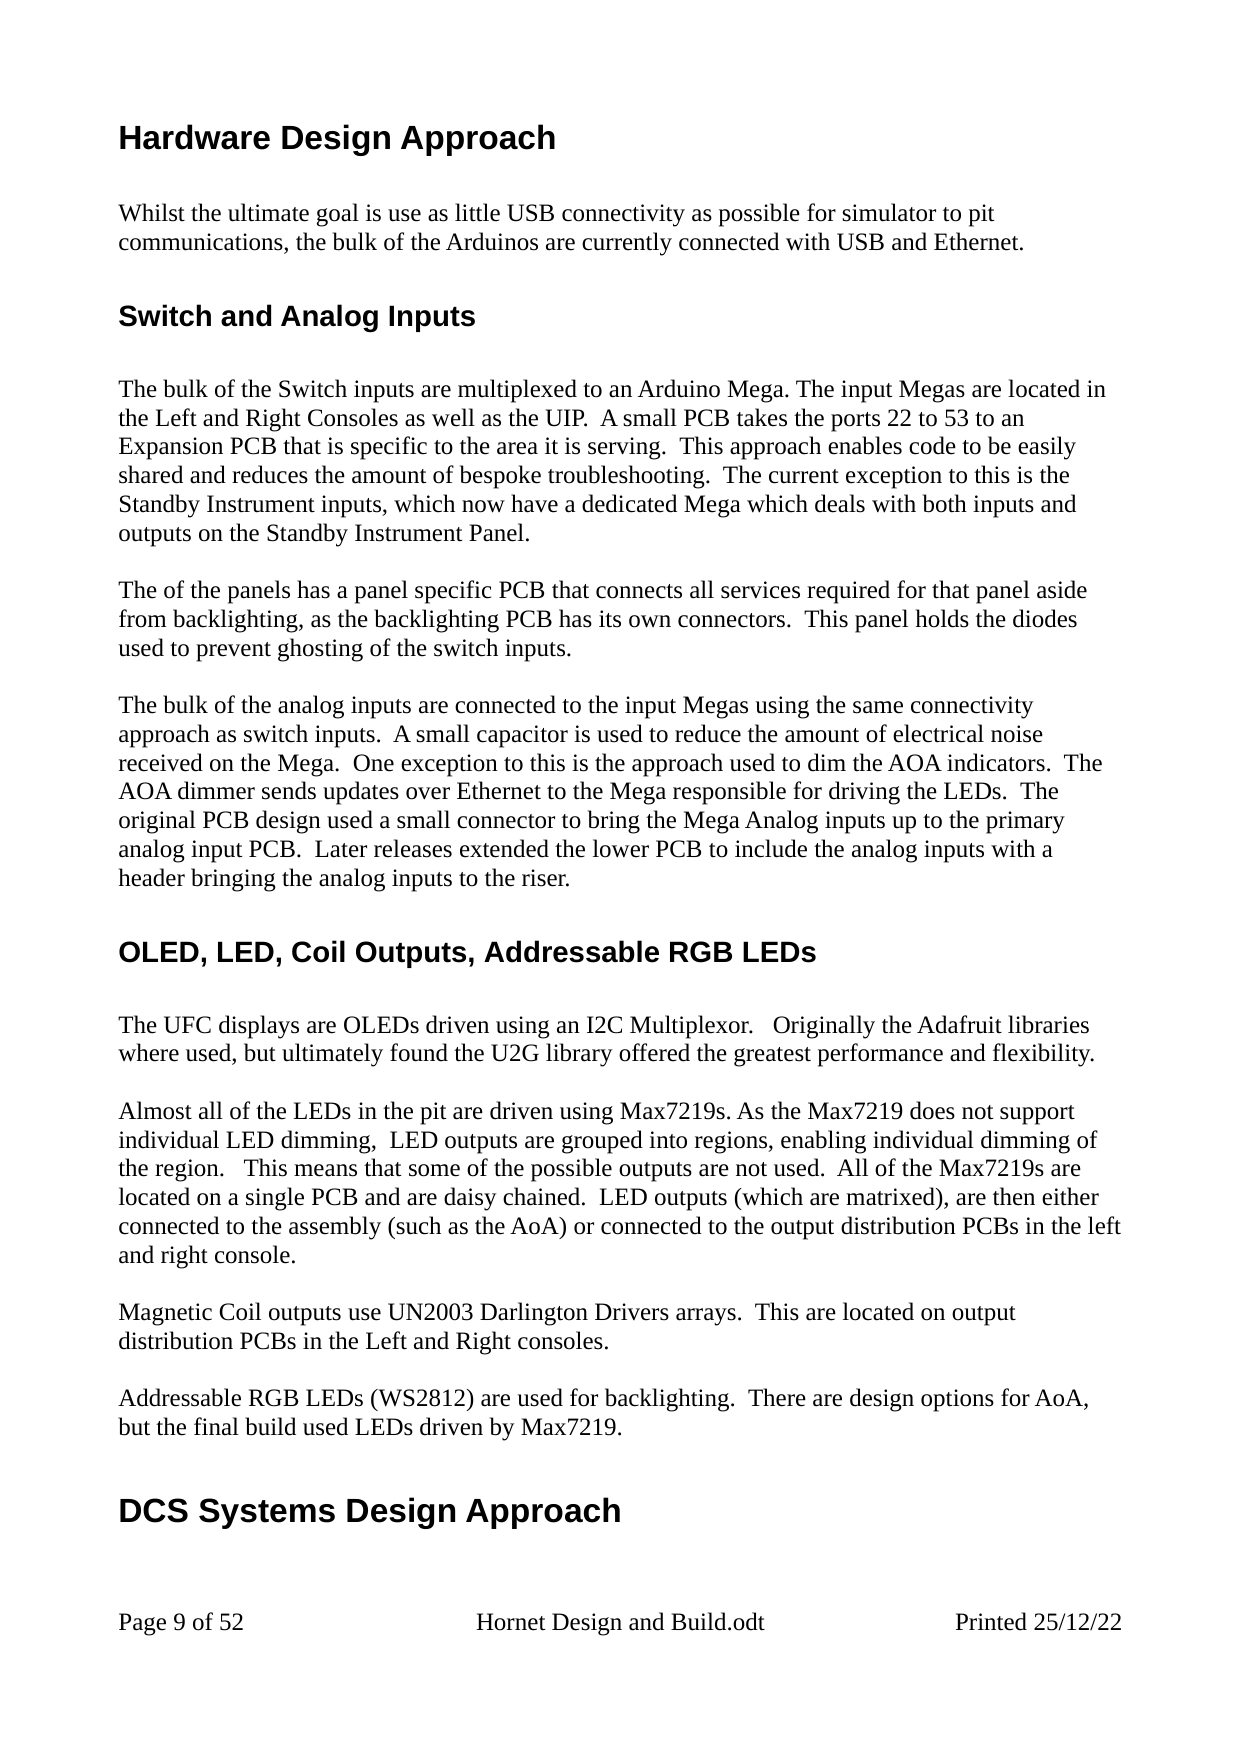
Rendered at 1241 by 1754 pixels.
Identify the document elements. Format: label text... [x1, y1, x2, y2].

text Magnetic Coil outputs use UN2003 Darlington Drivers arrays. This are located on output distribution PCBs in the Left and Right consoles. [118, 1297, 1122, 1355]
text The bulk of the Switch inputs are multiplexed to an Arduino Mega. The input Megas are located in the Left and Right Consoles as well as the UIP. A small PCB takes the ports 22 to 53 to an Expansion PCB that is specific to the area it is serving. This approach enables code to be easily shared and reduces the amount of bespoke troubleshooting. The current exception to this is the Standby Instrument inputs, which now have a dedicated Mega which deals with both inputs and outputs on the Standby Instrument Panel. [118, 374, 1122, 546]
text The of the panels has a panel specific PCB that connects all services required for that panel aside from backlighting, as the backlighting PCB has its own connectors. This panel holds the diodes used to prevent ghosting of the switch inputs. [118, 575, 1122, 661]
text The bulk of the analog inputs are connected to the input Megas using the same connectivity approach as switch inputs. A small capacitor is used to reduce the amount of electrical noise received on the Mega. One exception to this is the approach used to dim the AOA indicators. The AOA dimmer sends updates over Ethernet to the Mega responsible for driving the LEDs. The original PCB design used a small connector to bring the Mega Analog inputs up to the primary analog input PCB. Later releases extended the lower PCB to include the analog inputs with a header bringing the analog inputs to the riser. [118, 690, 1122, 891]
subtitle DCS Systems Design Approach [118, 1491, 1122, 1529]
text Addressable RGB LEDs (WS2812) are used for backlighting. There are design options for AoA, but the final build used LEDs driven by Max7219. [118, 1383, 1122, 1441]
text Whilst the ultimate goal is use as little USB connectivity as possible for simulator to pit communications, the bulk of the Arduinos are currently connected with USB and Ethernet. [118, 198, 1122, 256]
text Almost all of the LEDs in the pit are driven using Max7219s. As the Max7219 does not support individual LED dimming, LED outputs are grouped into regions, enabling individual dimming of the region. This means that some of the possible outputs are not used. All of the Max7219s are located on a single PCB and are daisy chained. LED outputs (which are matrixed), are then either connected to the assembly (such as the AoA) or connected to the output distribution PCBs in the left and right console. [118, 1096, 1122, 1268]
subtitle Switch and Analog Inputs [118, 299, 1122, 333]
text The UFC displays are OLEDs driven using an I2C Multiplexor. Originally the Adafruit libraries where used, but ultimately found the U2G library offered the greatest performance and flexibility. [118, 1010, 1122, 1067]
subtitle OLED, LED, Coil Outputs, Addressable RGB LEDs [118, 935, 1122, 968]
subtitle Hardware Design Approach [118, 118, 1122, 157]
